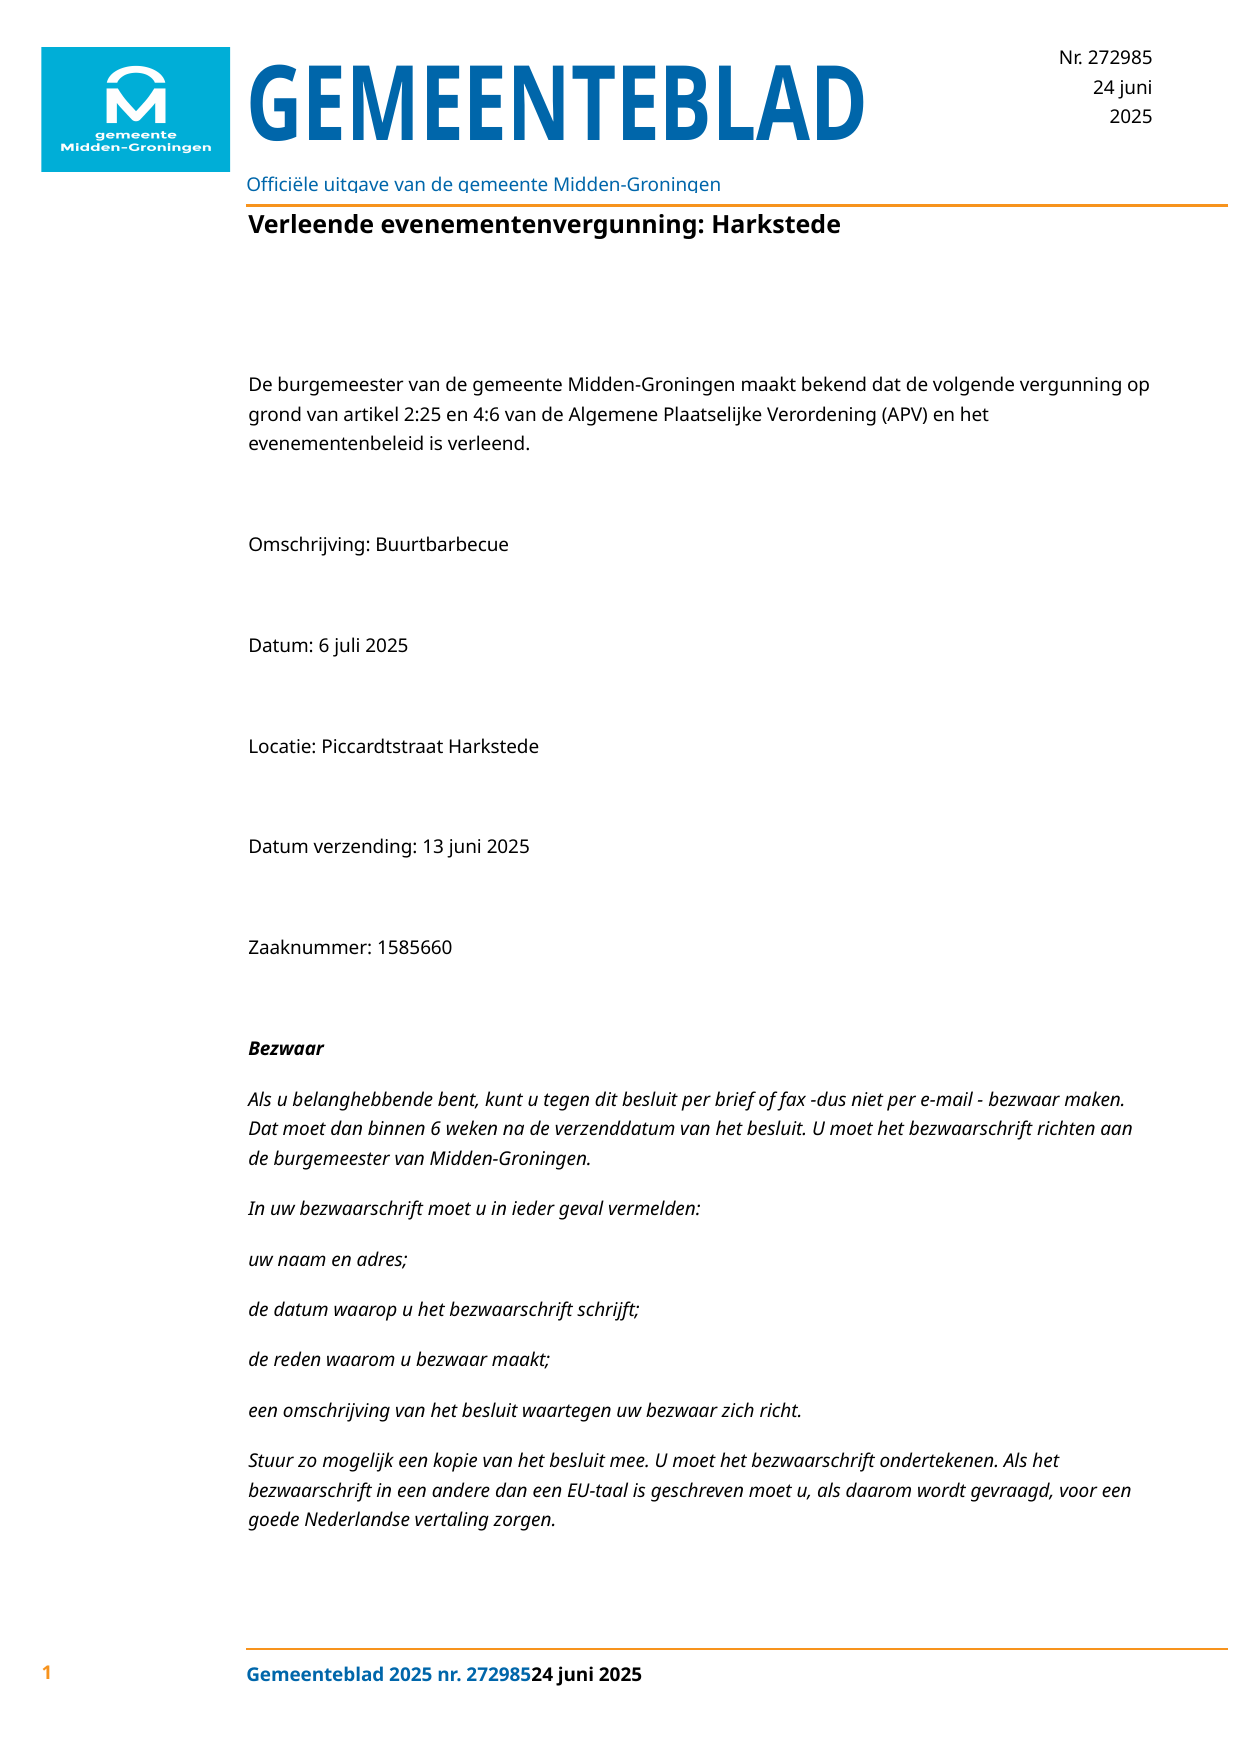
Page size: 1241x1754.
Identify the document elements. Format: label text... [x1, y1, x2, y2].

text Datum verzending: 13 juni 2025 [248, 834, 1152, 859]
text Verleende evenementenvergunning: Harkstede [248, 207, 1152, 241]
text de reden waarom u bezwaar maakt; [248, 1347, 1152, 1372]
picture [108, 66, 164, 82]
text In uw bezwaarschrift moet u in ieder geval vermelden: [248, 1195, 1152, 1221]
text Stuur zo mogelijk een kopie van het besluit mee. U moet het bezwaarschrift ondertekenen. Als het bezwaarschrift in een andere dan een EU-taal is geschreven moet u, als daarom wordt gevraagd, voor een goede Nederlandse vertaling zorgen. [248, 1447, 1152, 1532]
picture [107, 89, 165, 122]
text Als u belanghebbende bent, kunt u tegen dit besluit per brief of fax -dus niet per e-mail - bezwaar maken. Dat moet dan binnen 6 weken na de verzenddatum van het besluit. U moet het bezwaarschrift richten aan de burgemeester van Midden-Groningen. [248, 1086, 1152, 1171]
text de datum waarop u het bezwaarschrift schrijft; [248, 1296, 1152, 1322]
text een omschrijving van het besluit waartegen uw bezwaar zich richt. [248, 1397, 1152, 1423]
text uw naam en adres; [248, 1246, 1152, 1271]
text Locatie: Piccardtstraat Harkstede [248, 733, 1152, 758]
text Datum: 6 juli 2025 [248, 632, 1152, 658]
text Omschrijving: Buurtbarbecue [248, 531, 1152, 557]
text Bezwaar [248, 1035, 1152, 1061]
text Zaaknummer: 1585660 [248, 934, 1152, 960]
picture [184, 146, 190, 153]
text De burgemeester van de gemeente Midden-Groningen maakt bekend dat de volgende vergunning op grond van artikel 2:25 en 4:6 van de Algemene Plaatselijke Verordening (APV) en het evenementenbeleid is verleend. [248, 371, 1152, 456]
